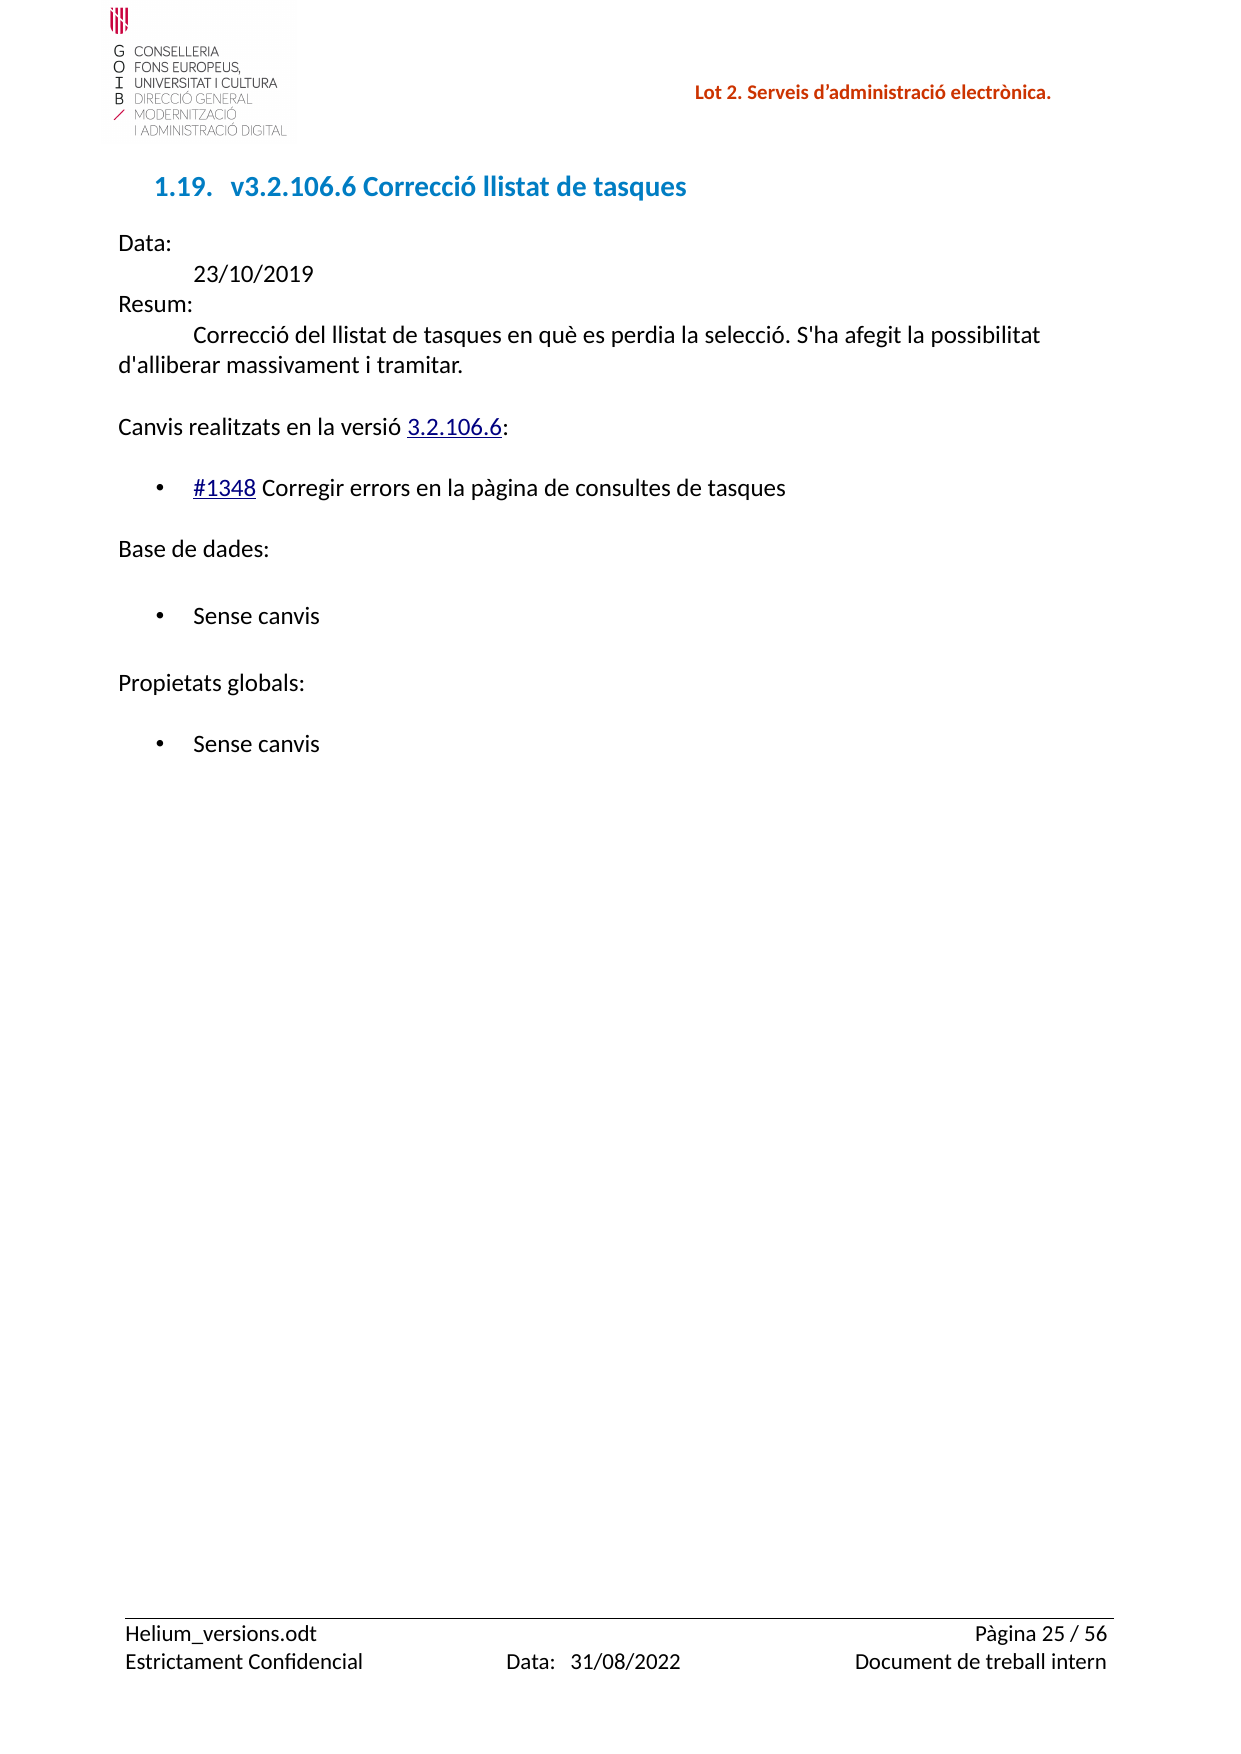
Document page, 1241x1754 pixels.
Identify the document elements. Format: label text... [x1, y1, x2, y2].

text Data: [118, 228, 1122, 258]
text 23/10/2019 [118, 258, 1122, 289]
subtitle v3.2.106.6 Correcció llistat de tasques [153, 168, 1122, 204]
list #1348 Corregir errors en la pàgina de consultes de tasques [156, 472, 1122, 502]
list Sense canvis [156, 600, 1122, 630]
text Correcció del llistat de tasques en què es perdia la selecció. S'ha afegit la possibilitat d'alliberar massivament i tramitar. [118, 319, 1122, 380]
picture [100, 0, 297, 144]
list Sense canvis [156, 728, 1122, 758]
text Canvis realitzats en la versió 3.2.106.6: [118, 411, 1122, 441]
text Resum: [118, 289, 1122, 319]
text Base de dades: [118, 533, 1122, 563]
text Propietats globals: [118, 667, 1122, 697]
